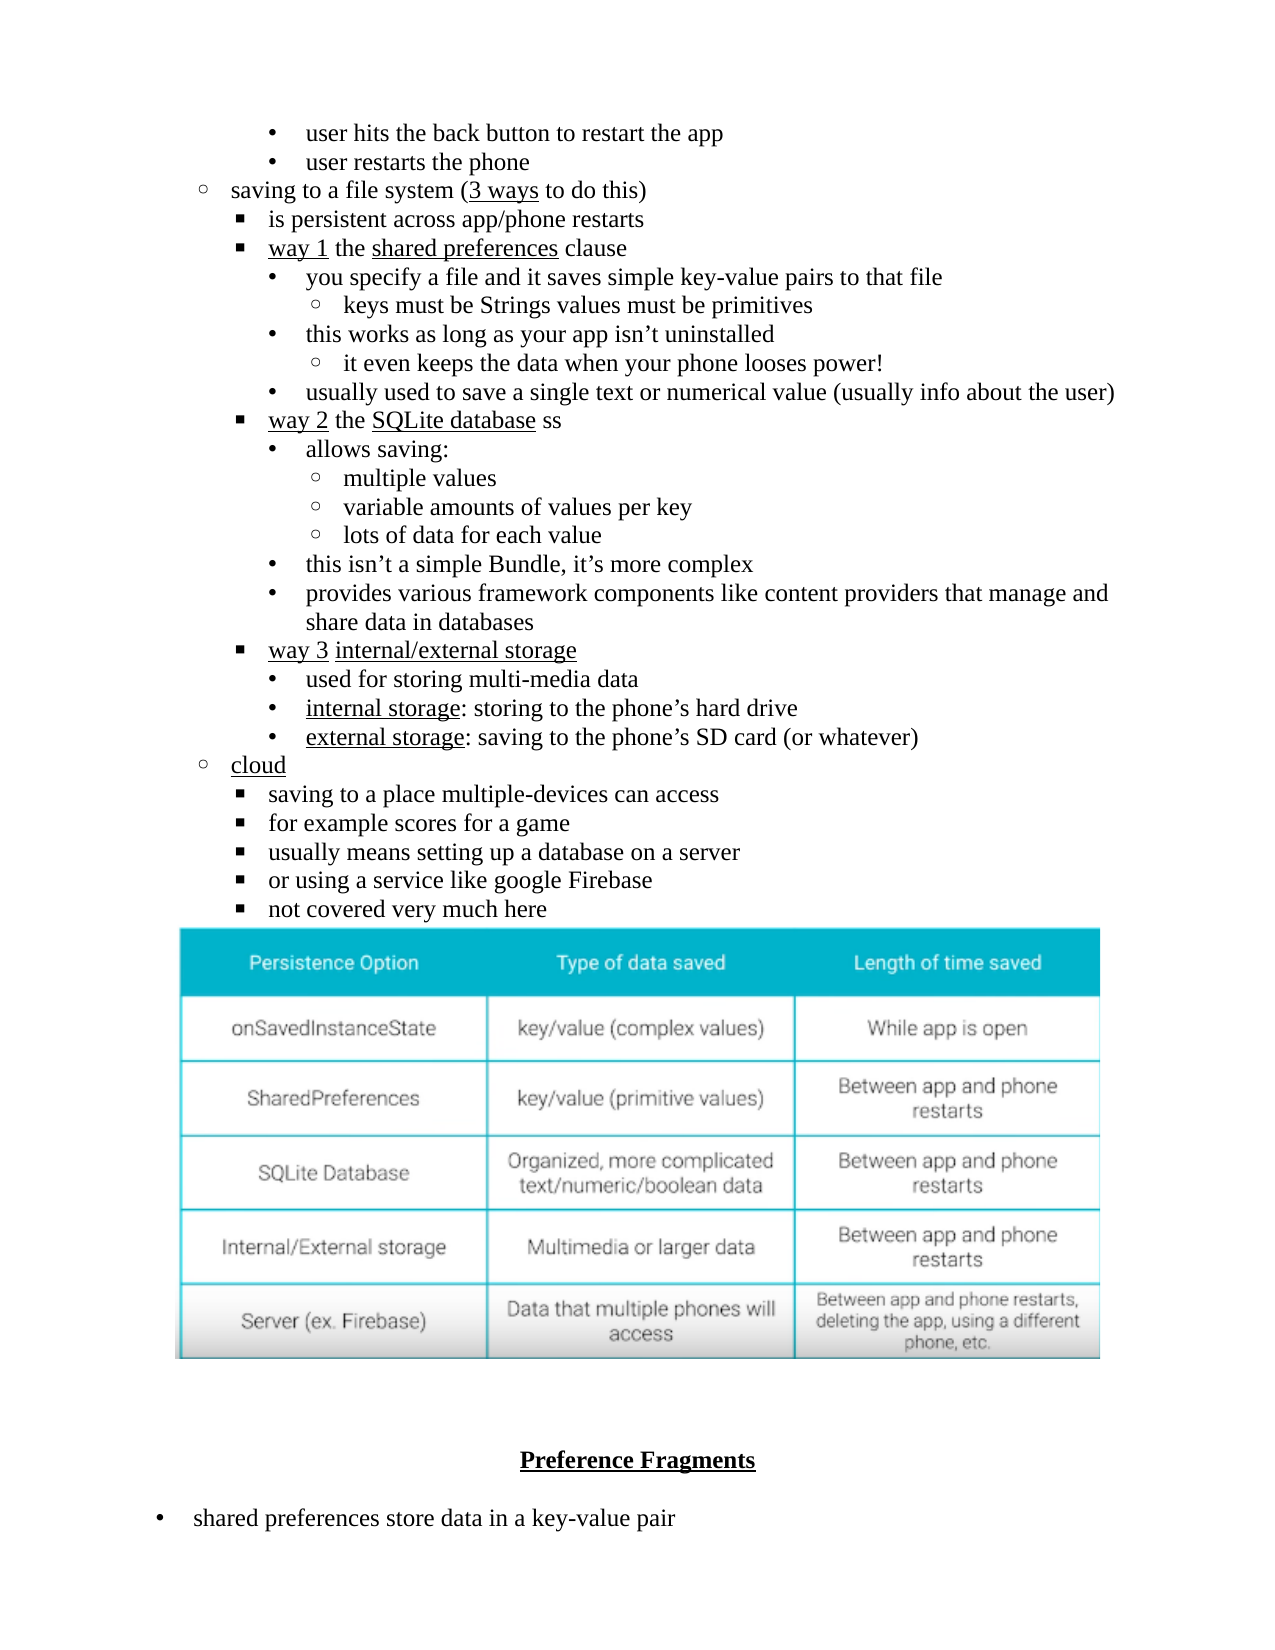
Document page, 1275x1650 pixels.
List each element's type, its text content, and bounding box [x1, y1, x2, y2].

list used for storing multi-media data [268, 664, 1157, 693]
list way 3 internal/external storage [231, 636, 1157, 664]
list is persistent across app/phone restarts [231, 204, 1157, 233]
list not covered very much here [231, 894, 1157, 923]
picture [175, 923, 1100, 1359]
list multiple values [306, 463, 1157, 492]
list it even keeps the data when your phone looses power! [306, 348, 1157, 377]
list keys must be Strings values must be primitives [306, 291, 1157, 319]
list shared preferences store data in a key-value pair [156, 1503, 1157, 1532]
list usually used to save a single text or numerical value (usually info about the user) [268, 377, 1157, 406]
list saving to a file system (3 ways to do this) [193, 176, 1157, 204]
list you specify a file and it saves simple key-value pairs to that file [268, 262, 1157, 291]
text Preference Fragments [118, 1445, 1157, 1474]
list internal storage: storing to the phone’s hard drive [268, 693, 1157, 722]
list user hits the back button to restart the app [268, 118, 1157, 147]
list this works as long as your app isn’t uninstalled [268, 319, 1157, 348]
list or using a service like google Firebase [231, 866, 1157, 894]
list this isn’t a simple Bundle, it’s more complex [268, 549, 1157, 578]
list variable amounts of values per key [306, 492, 1157, 521]
list user restarts the phone [268, 147, 1157, 176]
list way 2 the SQLite database ss [231, 406, 1157, 434]
list allows saving: [268, 434, 1157, 463]
list provides various framework components like content providers that manage and share data in databases [268, 578, 1157, 636]
list lots of data for each value [306, 521, 1157, 549]
list external storage: saving to the phone’s SD card (or whatever) [268, 722, 1157, 751]
list saving to a place multiple-devices can access [231, 779, 1157, 808]
list cloud [193, 751, 1157, 779]
list usually means setting up a database on a server [231, 837, 1157, 866]
list for example scores for a game [231, 808, 1157, 837]
list way 1 the shared preferences clause [231, 233, 1157, 262]
